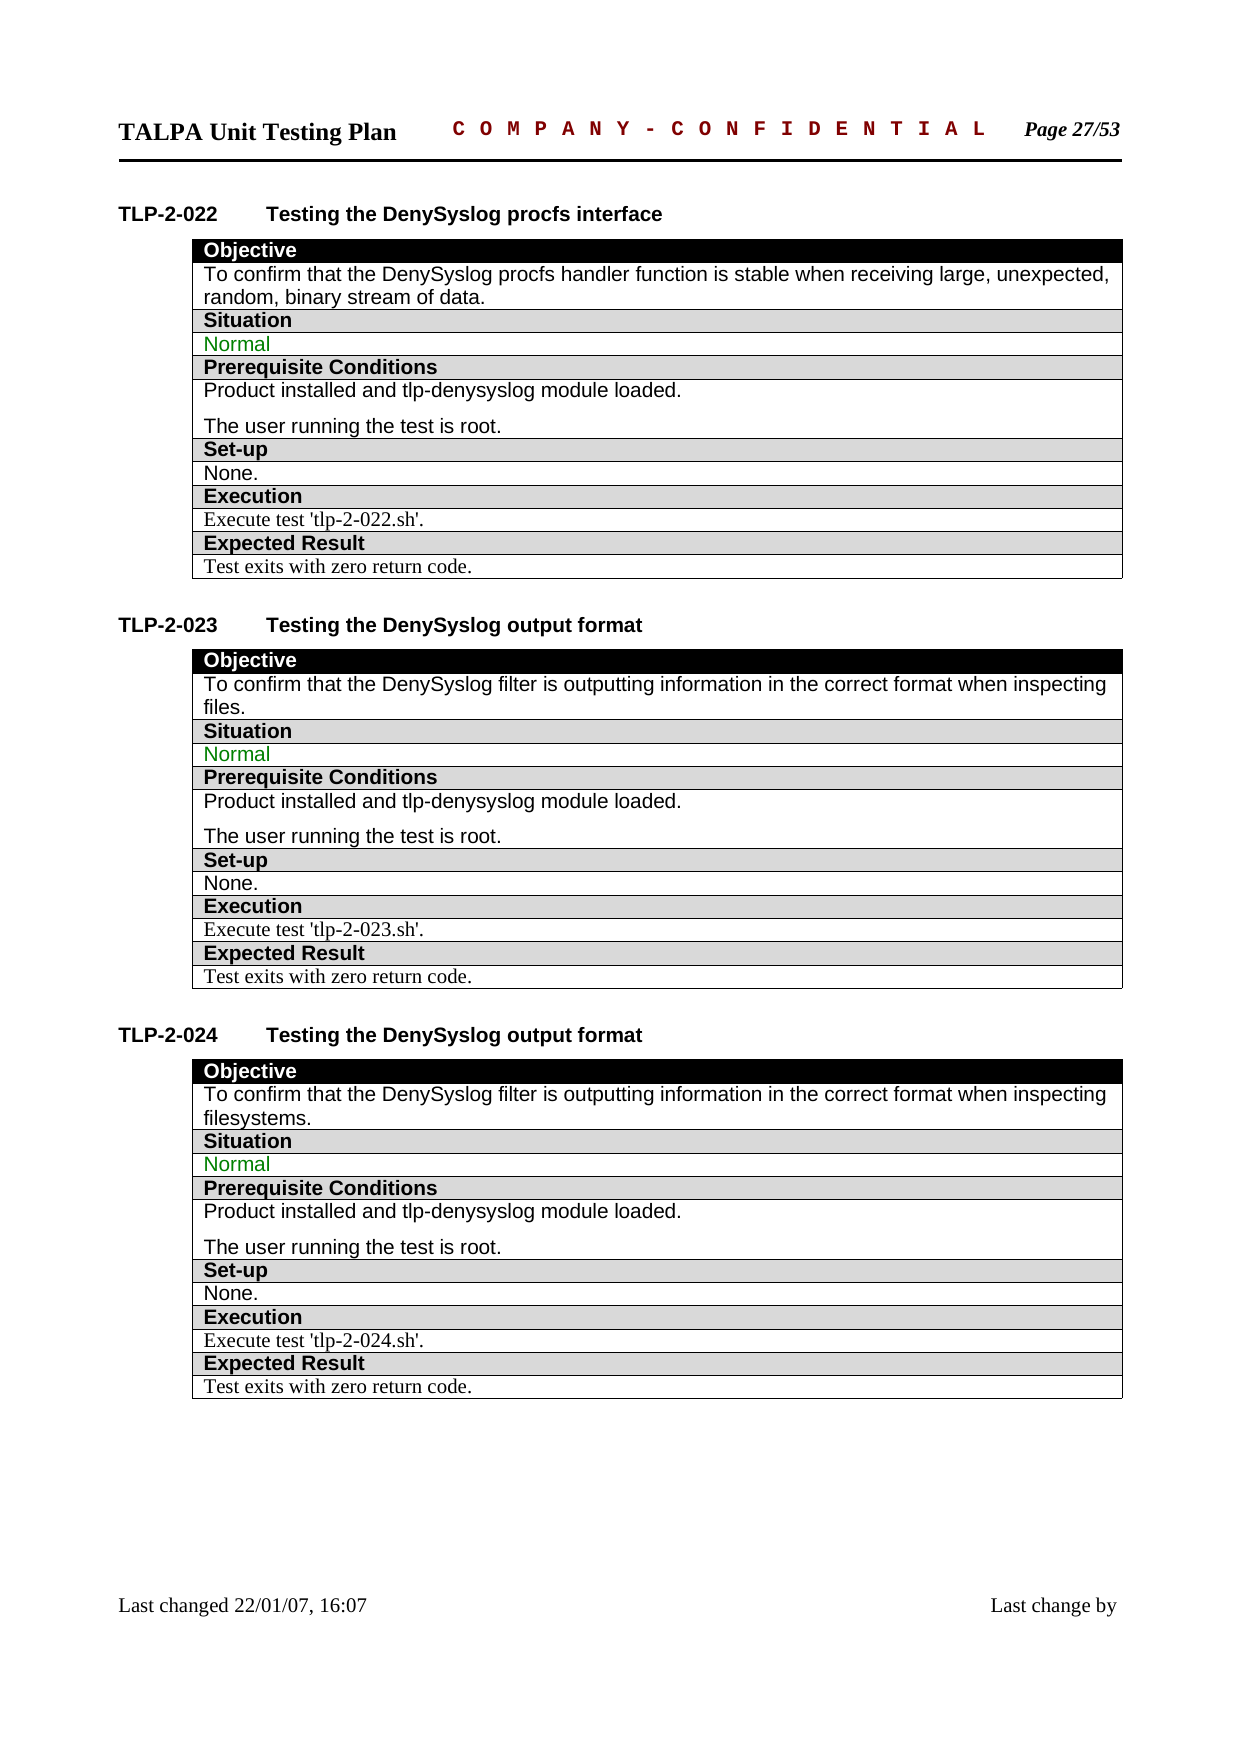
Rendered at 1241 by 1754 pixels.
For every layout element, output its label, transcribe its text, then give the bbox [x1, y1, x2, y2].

text TLP-2-024 Testing the DenySyslog output format [118, 1024, 1122, 1047]
table_cell Execute test 'tlp-2-023.sh'. [193, 919, 1122, 941]
table_cell Test exits with zero return code. [193, 1376, 1122, 1398]
table_cell To confirm that the DenySyslog procfs handler function is stable when receiving large, unexpected, random, binary stream of data. [193, 263, 1122, 309]
table_cell Set-up [193, 439, 1122, 461]
table_cell Normal [193, 333, 1122, 355]
table_cell Expected Result [193, 532, 1122, 554]
table_cell None. [193, 872, 1122, 895]
table_cell Execution [193, 486, 1122, 508]
table_cell None. [193, 1283, 1122, 1305]
table_cell Situation [193, 310, 1122, 332]
text TLP-2-022 Testing the DenySyslog procfs interface [118, 203, 1122, 226]
table_cell None. [193, 462, 1122, 485]
table_cell Product installed and tlp-denysyslog module loaded. The user running the test is root. [193, 380, 1122, 438]
table_cell Execute test 'tlp-2-022.sh'. [193, 509, 1122, 531]
table_cell Expected Result [193, 942, 1122, 965]
table_cell Normal [193, 1154, 1122, 1176]
table_cell Execution [193, 896, 1122, 918]
table_cell Set-up [193, 849, 1122, 871]
table_cell Test exits with zero return code. [193, 966, 1122, 988]
table_header Objective [193, 240, 1122, 262]
table_cell To confirm that the DenySyslog filter is outputting information in the correct format when inspecting files. [193, 674, 1122, 719]
table_cell Prerequisite Conditions [193, 767, 1122, 789]
table_cell Situation [193, 1130, 1122, 1153]
table_cell Expected Result [193, 1353, 1122, 1375]
table_cell Normal [193, 744, 1122, 766]
table_cell Prerequisite Conditions [193, 356, 1122, 379]
text TLP-2-023 Testing the DenySyslog output format [118, 613, 1122, 637]
table_cell Test exits with zero return code. [193, 555, 1122, 578]
table_cell Execute test 'tlp-2-024.sh'. [193, 1330, 1122, 1352]
table_cell Set-up [193, 1260, 1122, 1282]
table_header Objective [193, 1060, 1122, 1083]
table_cell To confirm that the DenySyslog filter is outputting information in the correct format when inspecting filesystems. [193, 1084, 1122, 1129]
table_header Objective [193, 650, 1122, 673]
table_cell Execution [193, 1306, 1122, 1329]
table_cell Situation [193, 720, 1122, 743]
table_cell Prerequisite Conditions [193, 1177, 1122, 1199]
table_cell Product installed and tlp-denysyslog module loaded. The user running the test is root. [193, 1200, 1122, 1259]
table_cell Product installed and tlp-denysyslog module loaded. The user running the test is root. [193, 790, 1122, 848]
